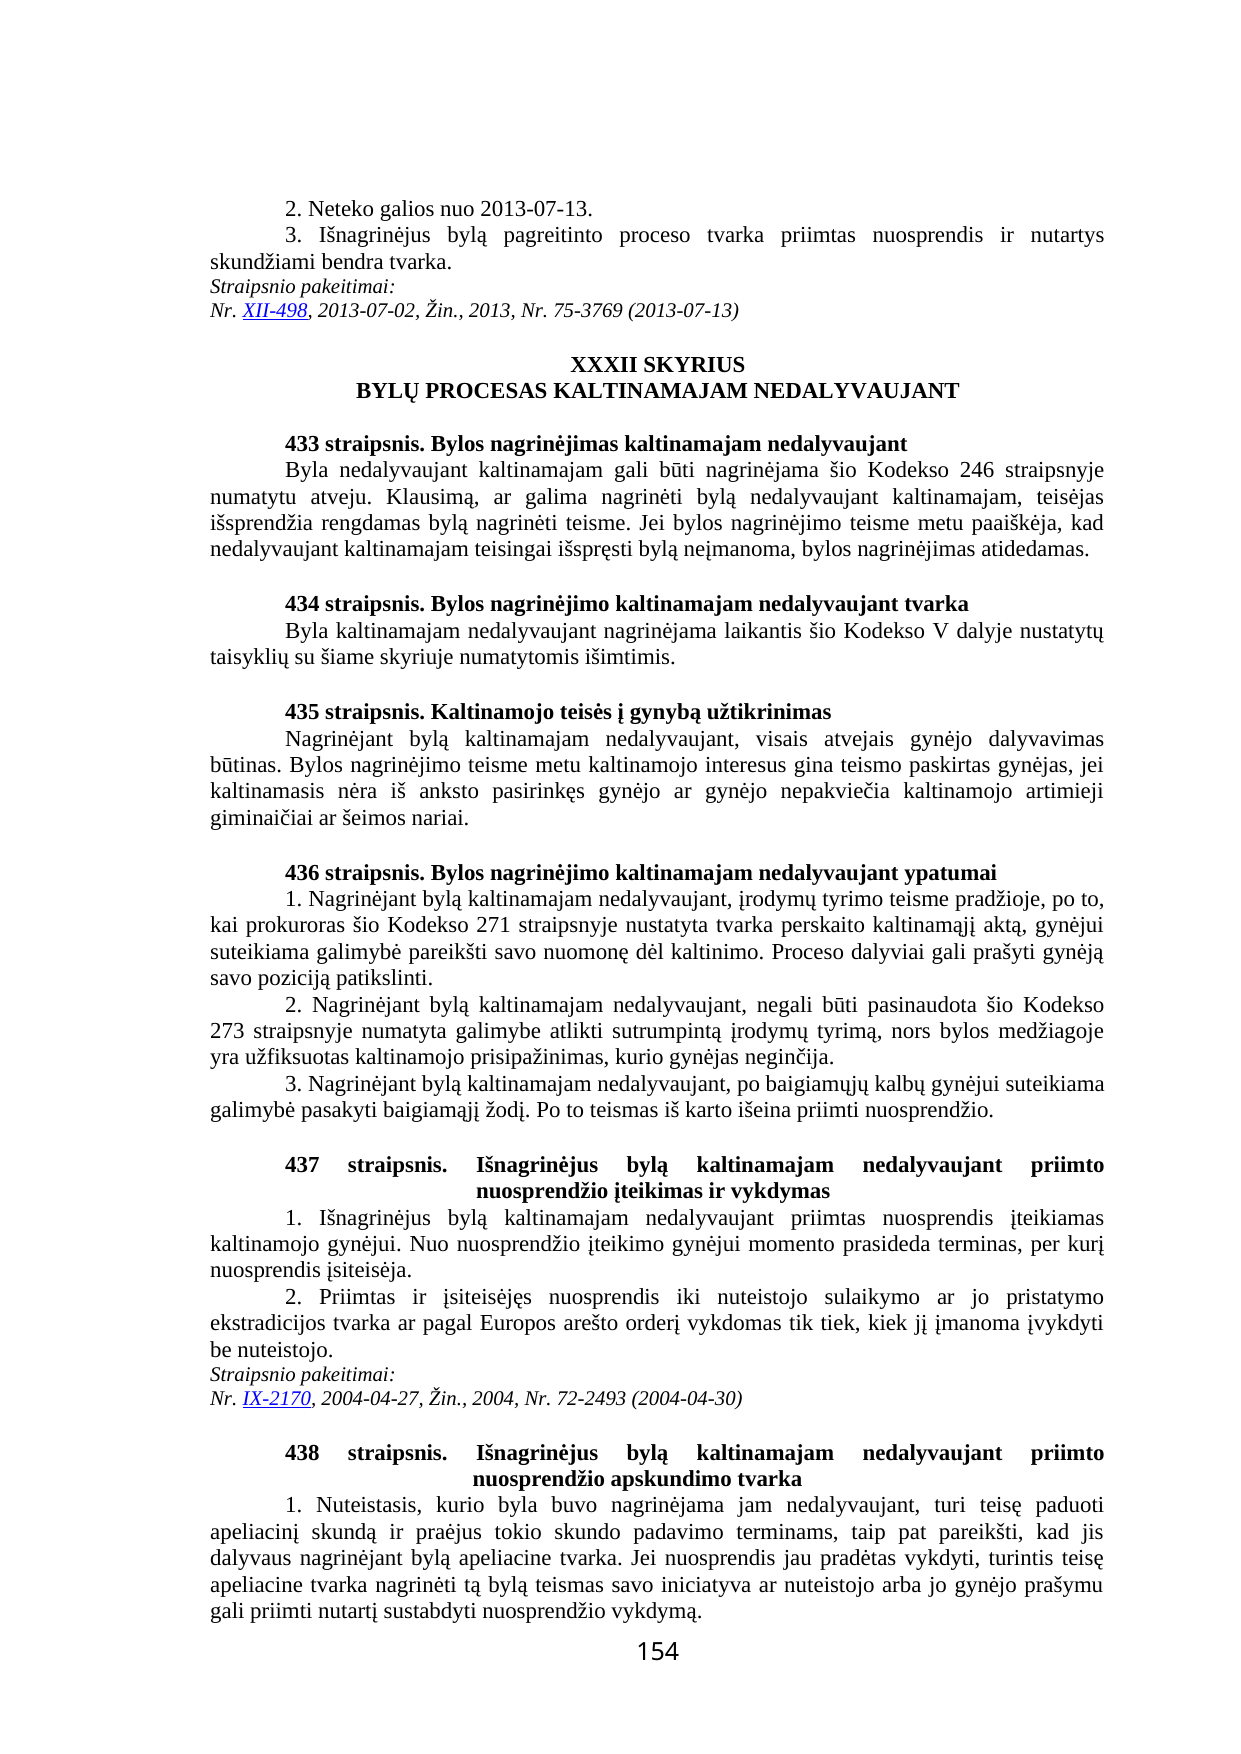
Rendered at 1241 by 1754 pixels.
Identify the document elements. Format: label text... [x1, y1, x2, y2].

text 433 straipsnis. Bylos nagrinėjimas kaltinamajam nedalyvaujant [210, 430, 1106, 456]
text 1. Nagrinėjant bylą kaltinamajam nedalyvaujant, įrodymų tyrimo teisme pradžioje, po to, kai prokuroras šio Kodekso 271 straipsnyje nustatyta tvarka perskaito kaltinamąjį aktą, gynėjui suteikiama galimybė pareikšti savo nuomonę dėl kaltinimo. Proceso dalyviai gali prašyti gynėją savo poziciją patikslinti. [210, 885, 1106, 991]
text 2. Priimtas ir įsiteisėjęs nuosprendis iki nuteistojo sulaikymo ar jo pristatymo ekstradicijos tvarka ar pagal Europos arešto orderį vykdomas tik tiek, kiek jį įmanoma įvykdyti be nuteistojo. [210, 1283, 1106, 1362]
subtitle XXXII skyrius [210, 351, 1106, 377]
text Straipsnio pakeitimai: [210, 1362, 1106, 1386]
text 437 straipsnis. Išnagrinėjus bylą kaltinamajam nedalyvaujant priimto nuosprendžio įteikimas ir vykdymas [285, 1151, 1106, 1204]
text 2. Neteko galios nuo 2013-07-13. [210, 195, 1106, 221]
text 3. Nagrinėjant bylą kaltinamajam nedalyvaujant, po baigiamųjų kalbų gynėjui suteikiama galimybė pasakyti baigiamąjį žodį. Po to teismas iš karto išeina priimti nuosprendžio. [210, 1070, 1106, 1122]
text 2. Nagrinėjant bylą kaltinamajam nedalyvaujant, negali būti pasinaudota šio Kodekso 273 straipsnyje numatyta galimybe atlikti sutrumpintą įrodymų tyrimą, nors bylos medžiagoje yra užfiksuotas kaltinamojo prisipažinimas, kurio gynėjas neginčija. [210, 991, 1106, 1070]
text 3. Išnagrinėjus bylą pagreitinto proceso tvarka priimtas nuosprendis ir nutartys skundžiami bendra tvarka. [210, 221, 1106, 274]
text 438 straipsnis. Išnagrinėjus bylą kaltinamajam nedalyvaujant priimto nuosprendžio apskundimo tvarka [285, 1439, 1106, 1492]
text Nr. XII-498, 2013-07-02, Žin., 2013, Nr. 75-3769 (2013-07-13) [210, 298, 1106, 322]
text 434 straipsnis. Bylos nagrinėjimo kaltinamajam nedalyvaujant tvarka [210, 591, 1106, 617]
text Byla nedalyvaujant kaltinamajam gali būti nagrinėjama šio Kodekso 246 straipsnyje numatytu atveju. Klausimą, ar galima nagrinėti bylą nedalyvaujant kaltinamajam, teisėjas išsprendžia rengdamas bylą nagrinėti teisme. Jei bylos nagrinėjimo teisme metu paaiškėja, kad nedalyvaujant kaltinamajam teisingai išspręsti bylą neįmanoma, bylos nagrinėjimas atidedamas. [210, 456, 1106, 562]
text 1. Nuteistasis, kurio byla buvo nagrinėjama jam nedalyvaujant, turi teisę paduoti apeliacinį skundą ir praėjus tokio skundo padavimo terminams, taip pat pareikšti, kad jis dalyvaus nagrinėjant bylą apeliacine tvarka. Jei nuosprendis jau pradėtas vykdyti, turintis teisę apeliacine tvarka nagrinėti tą bylą teismas savo iniciatyva ar nuteistojo arba jo gynėjo prašymu gali priimti nutartį sustabdyti nuosprendžio vykdymą. [210, 1492, 1106, 1623]
text 435 straipsnis. Kaltinamojo teisės į gynybą užtikrinimas [210, 698, 1106, 725]
text Byla kaltinamajam nedalyvaujant nagrinėjama laikantis šio Kodekso V dalyje nustatytų taisyklių su šiame skyriuje numatytomis išimtimis. [210, 617, 1106, 669]
text Nr. IX-2170, 2004-04-27, Žin., 2004, Nr. 72-2493 (2004-04-30) [210, 1386, 1106, 1410]
text Straipsnio pakeitimai: [210, 274, 1106, 298]
text Nagrinėjant bylą kaltinamajam nedalyvaujant, visais atvejais gynėjo dalyvavimas būtinas. Bylos nagrinėjimo teisme metu kaltinamojo interesus gina teismo paskirtas gynėjas, jei kaltinamasis nėra iš anksto pasirinkęs gynėjo ar gynėjo nepakviečia kaltinamojo artimieji giminaičiai ar šeimos nariai. [210, 725, 1106, 830]
text Bylų procesas kaltinamajam nedalyvaujant [210, 377, 1106, 404]
text 1. Išnagrinėjus bylą kaltinamajam nedalyvaujant priimtas nuosprendis įteikiamas kaltinamojo gynėjui. Nuo nuosprendžio įteikimo gynėjui momento prasideda terminas, per kurį nuosprendis įsiteisėja. [210, 1204, 1106, 1283]
text 436 straipsnis. Bylos nagrinėjimo kaltinamajam nedalyvaujant ypatumai [210, 859, 1106, 885]
